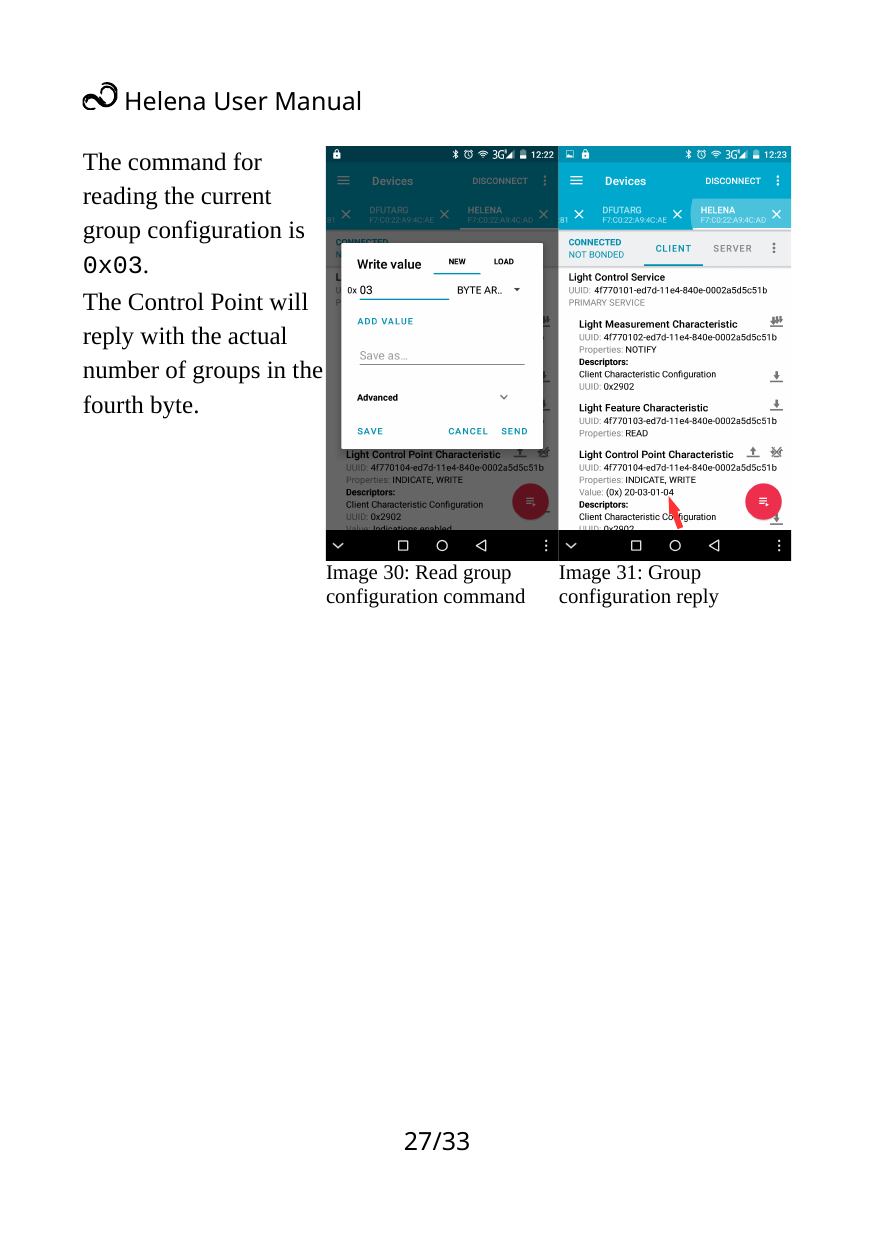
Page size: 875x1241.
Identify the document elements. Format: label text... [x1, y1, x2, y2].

text Image 30: Read group configuration command [326, 561, 558, 608]
text The command for reading the current group configuration is 0x03. The Control Point will reply with the actual number of groups in the fourth byte. [83, 147, 326, 608]
picture [325, 146, 792, 561]
text Image 31: Group configuration reply [559, 561, 791, 608]
